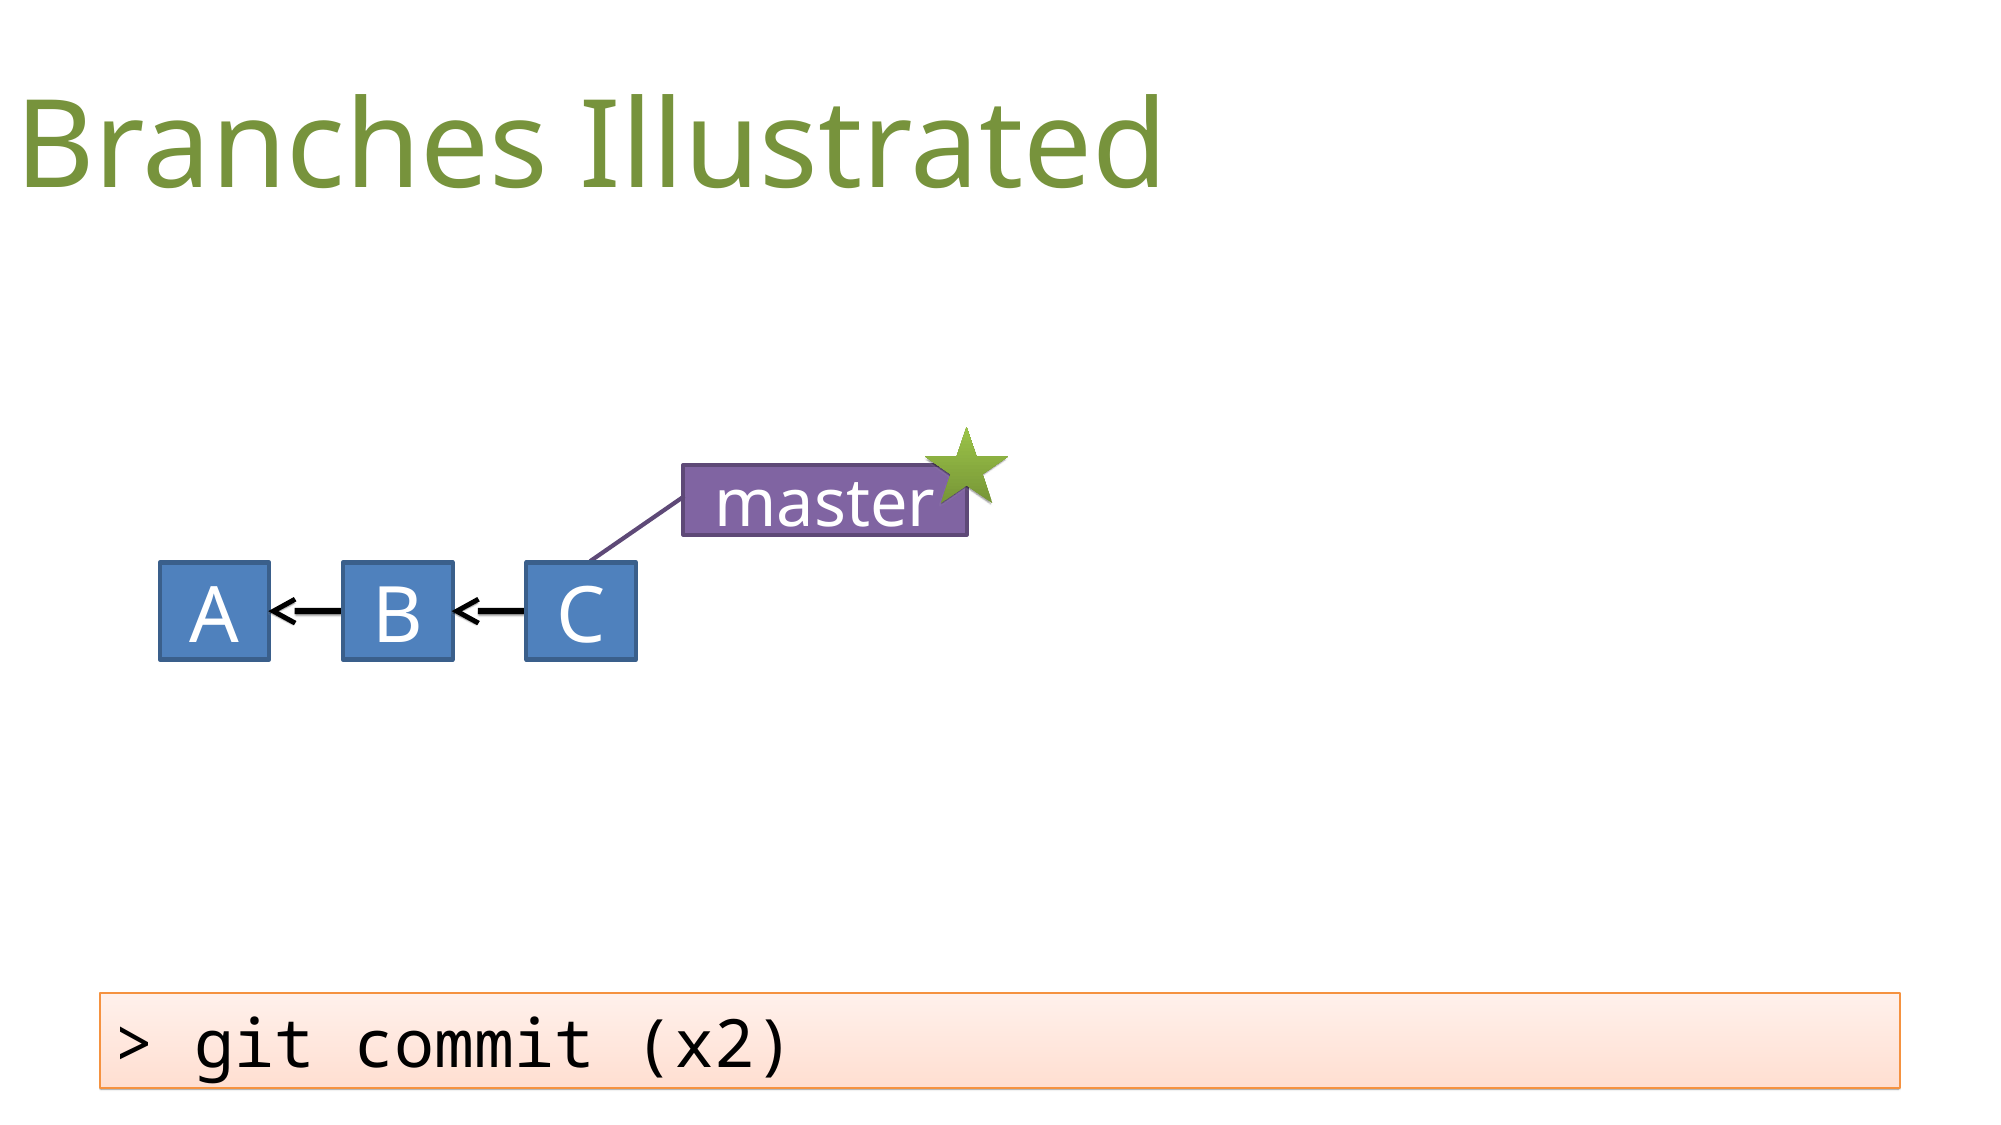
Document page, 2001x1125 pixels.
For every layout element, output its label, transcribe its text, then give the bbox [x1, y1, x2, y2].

title Branches Illustrated [0, 45, 1800, 233]
text_box B [342, 562, 453, 660]
text_box master [683, 465, 967, 535]
text_box C [526, 562, 637, 660]
text_box A [159, 562, 270, 660]
text_box [924, 427, 1009, 504]
text_box > git commit (x2) [99, 993, 1900, 1088]
